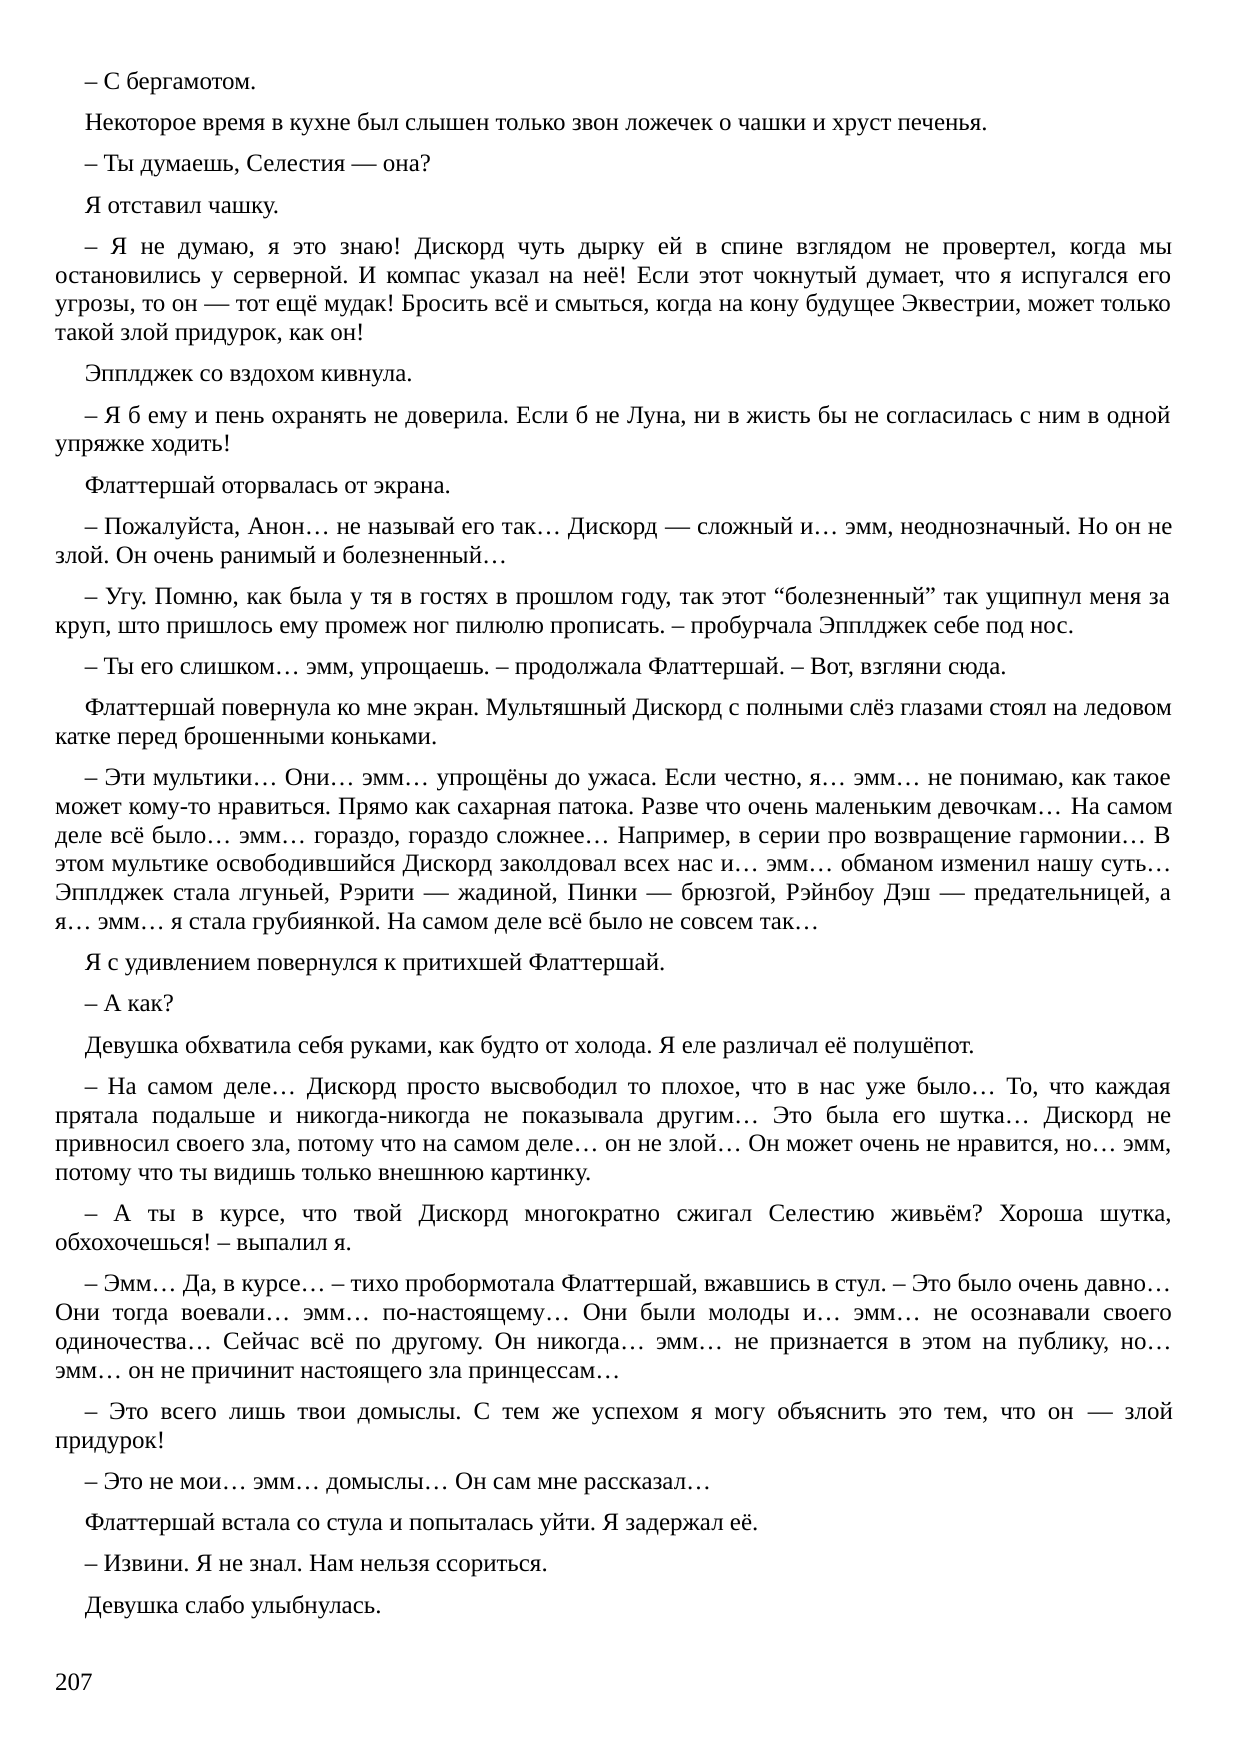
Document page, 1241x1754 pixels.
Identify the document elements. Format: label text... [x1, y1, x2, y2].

text – Я не думаю, я это знаю! Дискорд чуть дырку ей в спине взглядом не провертел, когда мы остановились у серверной. И компас указал на неё! Если этот чокнутый думает, что я испугался его угрозы, то он — тот ещё мудак! Бросить всё и смыться, когда на кону будущее Эквестрии, может только такой злой придурок, как он! [55, 231, 1173, 346]
text – Угу. Помню, как была у тя в гостях в прошлом году, так этот “болезненный” так ущипнул меня за круп, што пришлось ему промеж ног пилюлю прописать. – пробурчала Эпплджек себе под нос. [55, 581, 1173, 638]
text Флаттершай оторвалась от экрана. [55, 470, 1173, 498]
text – Извини. Я не знал. Нам нельзя ссориться. [55, 1548, 1173, 1577]
text Я отставил чашку. [55, 190, 1173, 218]
text Девушка обхватила себя руками, как будто от холода. Я еле различал её полушёпот. [55, 1030, 1173, 1058]
text – Это не мои… эмм… домыслы… Он сам мне рассказал… [55, 1466, 1173, 1495]
text Флаттершай повернула ко мне экран. Мультяшный Дискорд с полными слёз глазами стоял на ледовом катке перед брошенными коньками. [55, 692, 1173, 750]
text – А как? [55, 988, 1173, 1017]
text Эпплджек со вздохом кивнула. [55, 358, 1173, 387]
text – Пожалуйста, Анон… не называй его так… Дискорд — сложный и… эмм, неоднозначный. Но он не злой. Он очень ранимый и болезненный… [55, 511, 1173, 568]
text – Эмм… Да, в курсе… – тихо пробормотала Флаттершай, вжавшись в стул. – Это было очень давно… Они тогда воевали… эмм… по-настоящему… Они были молоды и… эмм… не осознавали своего одиночества… Сейчас всё по другому. Он никогда… эмм… не признается в этом на публику, но… эмм… он не причинит настоящего зла принцессам… [55, 1268, 1173, 1383]
text – Эти мультики… Они… эмм… упрощёны до ужаса. Если честно, я… эмм… не понимаю, как такое может кому-то нравиться. Прямо как сахарная патока. Разве что очень маленьким девочкам… На самом деле всё было… эмм… гораздо, гораздо сложнее… Например, в серии про возвращение гармонии… В этом мультике освободившийся Дискорд заколдовал всех нас и… эмм… обманом изменил нашу суть… Эпплджек стала лгуньей, Рэрити — жадиной, Пинки — брюзгой, Рэйнбоу Дэш — предательницей, а я… эмм… я стала грубиянкой. На самом деле всё было не совсем так… [55, 762, 1173, 935]
text Некоторое время в кухне был слышен только звон ложечек о чашки и хруст печенья. [55, 107, 1173, 136]
text – Ты его слишком… эмм, упрощаешь. – продолжала Флаттершай. – Вот, взгляни сюда. [55, 651, 1173, 680]
text Я с удивлением повернулся к притихшей Флаттершай. [55, 947, 1173, 976]
text – Это всего лишь твои домыслы. С тем же успехом я могу объяснить это тем, что он — злой придурок! [55, 1396, 1173, 1453]
text – А ты в курсе, что твой Дискорд многократно сжигал Селестию живьём? Хороша шутка, обхохочешься! – выпалил я. [55, 1198, 1173, 1256]
text – С бергамотом. [55, 66, 1173, 95]
text Девушка слабо улыбнулась. [55, 1590, 1173, 1618]
text Флаттершай встала со стула и попыталась уйти. Я задержал её. [55, 1507, 1173, 1536]
text – Я б ему и пень охранять не доверила. Если б не Луна, ни в жисть бы не согласилась с ним в одной упряжке ходить! [55, 400, 1173, 457]
text – На самом деле… Дискорд просто высвободил то плохое, что в нас уже было… То, что каждая прятала подальше и никогда-никогда не показывала другим… Это была его шутка… Дискорд не привносил своего зла, потому что на самом деле… он не злой… Он может очень не нравится, но… эмм, потому что ты видишь только внешнюю картинку. [55, 1071, 1173, 1186]
text – Ты думаешь, Селестия — она? [55, 148, 1173, 177]
